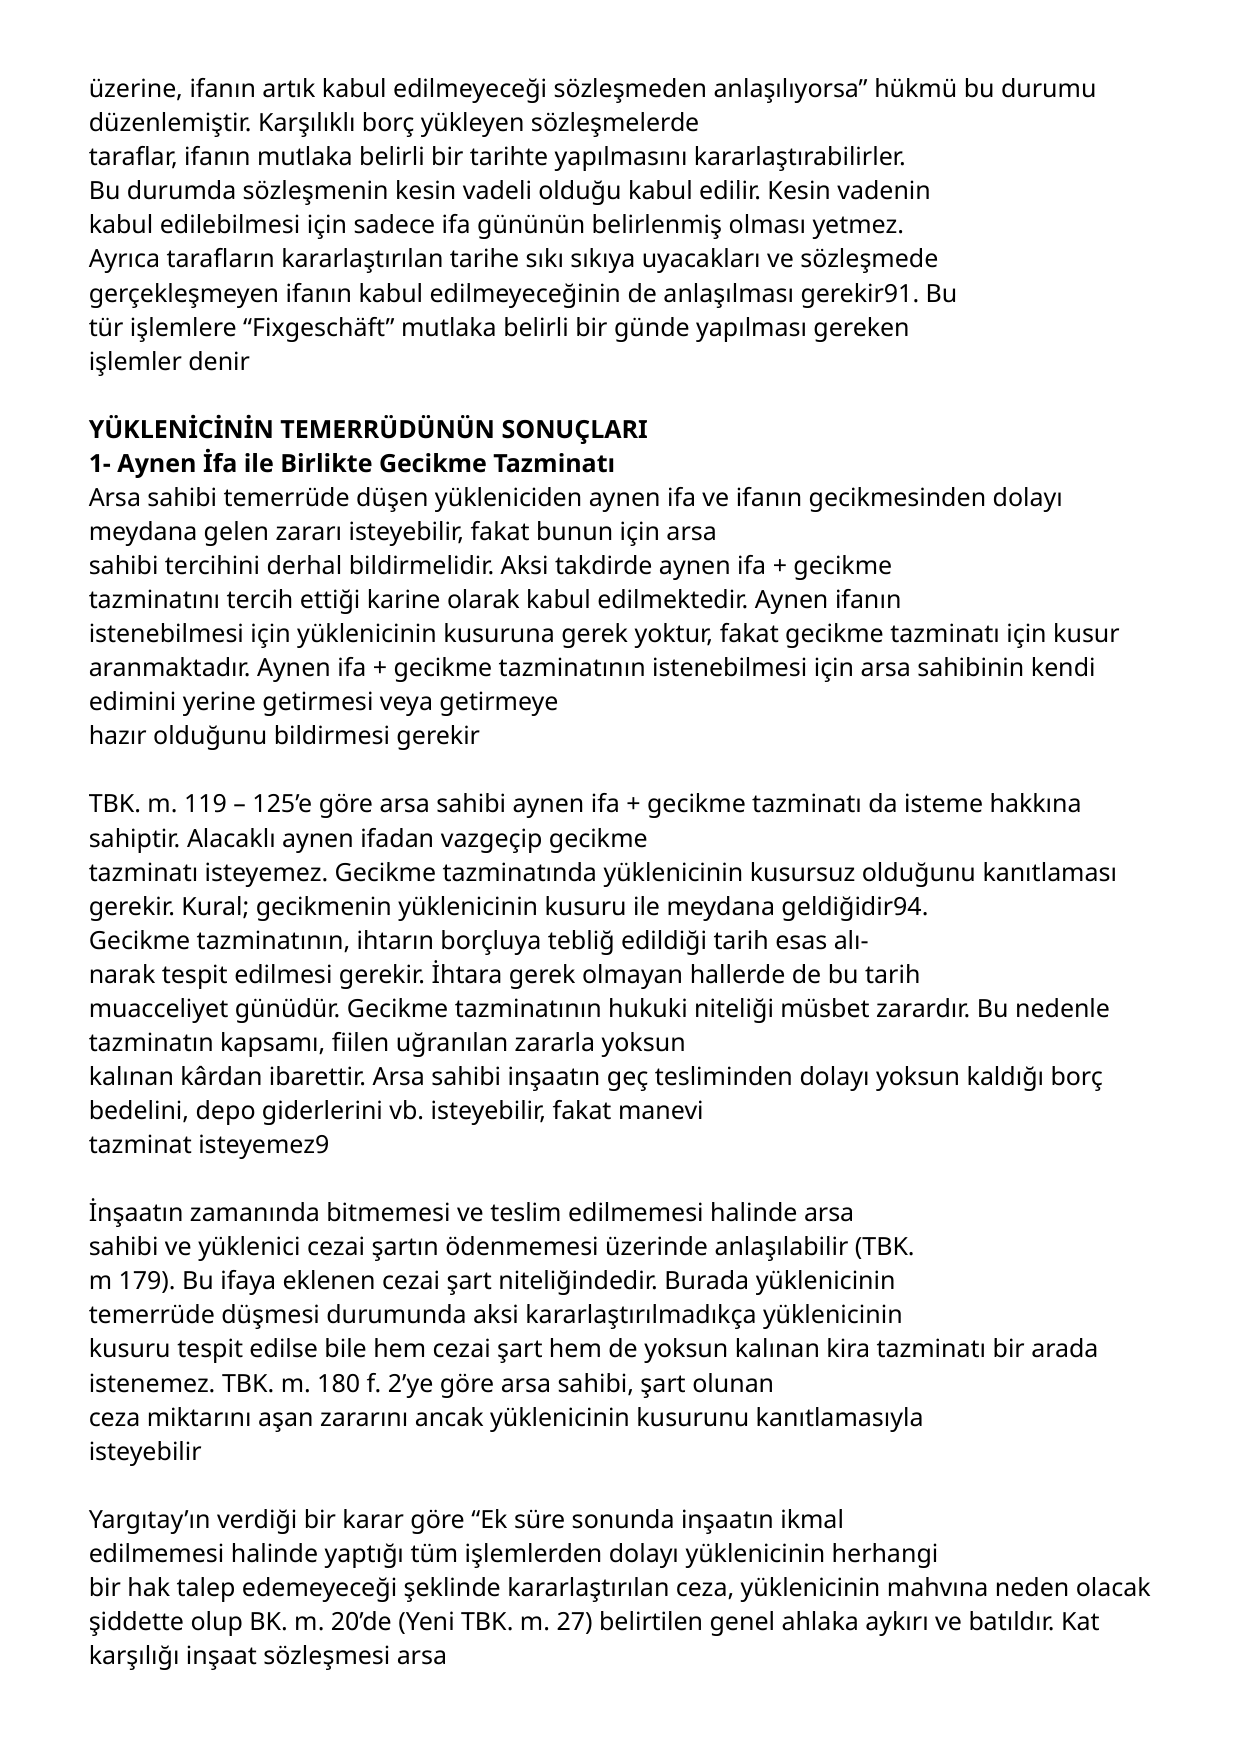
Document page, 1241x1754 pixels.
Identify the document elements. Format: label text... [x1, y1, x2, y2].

text Yargıtay’ın verdiği bir karar göre “Ek süre sonunda inşaatın ikmal edilmemesi halinde yaptığı tüm işlemlerden dolayı yüklenicinin herhangi bir hak talep edemeyeceği şeklinde kararlaştırılan ceza, yüklenicinin mahvına neden olacak şiddette olup BK. m. 20’de (Yeni TBK. m. 27) belirtilen genel ahlaka aykırı ve batıldır. Kat karşılığı inşaat sözleşmesi arsa [88, 1501, 1152, 1672]
text 1- Aynen İfa ile Birlikte Gecikme Tazminatı Arsa sahibi temerrüde düşen yükleniciden aynen ifa ve ifanın gecikmesinden dolayı meydana gelen zararı isteyebilir, fakat bunun için arsa sahibi tercihini derhal bildirmelidir. Aksi takdirde aynen ifa + gecikme tazminatını tercih ettiği karine olarak kabul edilmektedir. Aynen ifanın istenebilmesi için yüklenicinin kusuruna gerek yoktur, fakat gecikme tazminatı için kusur aranmaktadır. Aynen ifa + gecikme tazminatının istenebilmesi için arsa sahibinin kendi edimini yerine getirmesi veya getirmeye hazır olduğunu bildirmesi gerekir [88, 446, 1152, 752]
text İnşaatın zamanında bitmemesi ve teslim edilmemesi halinde arsa sahibi ve yüklenici cezai şartın ödenmemesi üzerinde anlaşılabilir (TBK. m 179). Bu ifaya eklenen cezai şart niteliğindedir. Burada yüklenicinin temerrüde düşmesi durumunda aksi kararlaştırılmadıkça yüklenicinin kusuru tespit edilse bile hem cezai şart hem de yoksun kalınan kira tazminatı bir arada istenemez. TBK. m. 180 f. 2’ye göre arsa sahibi, şart olunan ceza miktarını aşan zararını ancak yüklenicinin kusurunu kanıtlamasıyla isteyebilir [88, 1195, 1152, 1467]
text YÜKLENİCİNİN TEMERRÜDÜNÜN SONUÇLARI [88, 411, 1152, 446]
text TBK. m. 119 – 125’e göre arsa sahibi aynen ifa + gecikme tazminatı da isteme hakkına sahiptir. Alacaklı aynen ifadan vazgeçip gecikme tazminatı isteyemez. Gecikme tazminatında yüklenicinin kusursuz olduğunu kanıtlaması gerekir. Kural; gecikmenin yüklenicinin kusuru ile meydana geldiğidir94. Gecikme tazminatının, ihtarın borçluya tebliğ edildiği tarih esas alı- narak tespit edilmesi gerekir. İhtara gerek olmayan hallerde de bu tarih muacceliyet günüdür. Gecikme tazminatının hukuki niteliği müsbet zarardır. Bu nedenle tazminatın kapsamı, fiilen uğranılan zararla yoksun kalınan kârdan ibarettir. Arsa sahibi inşaatın geç tesliminden dolayı yoksun kaldığı borç bedelini, depo giderlerini vb. isteyebilir, fakat manevi tazminat isteyemez9 [88, 786, 1152, 1161]
text üzerine, ifanın artık kabul edilmeyeceği sözleşmeden anlaşılıyorsa” hükmü bu durumu düzenlemiştir. Karşılıklı borç yükleyen sözleşmelerde taraflar, ifanın mutlaka belirli bir tarihte yapılmasını kararlaştırabilirler. Bu durumda sözleşmenin kesin vadeli olduğu kabul edilir. Kesin vadenin kabul edilebilmesi için sadece ifa gününün belirlenmiş olması yetmez. Ayrıca tarafların kararlaştırılan tarihe sıkı sıkıya uyacakları ve sözleşmede gerçekleşmeyen ifanın kabul edilmeyeceğinin de anlaşılması gerekir91. Bu tür işlemlere “Fixgeschäft” mutlaka belirli bir günde yapılması gereken işlemler denir [88, 71, 1152, 377]
